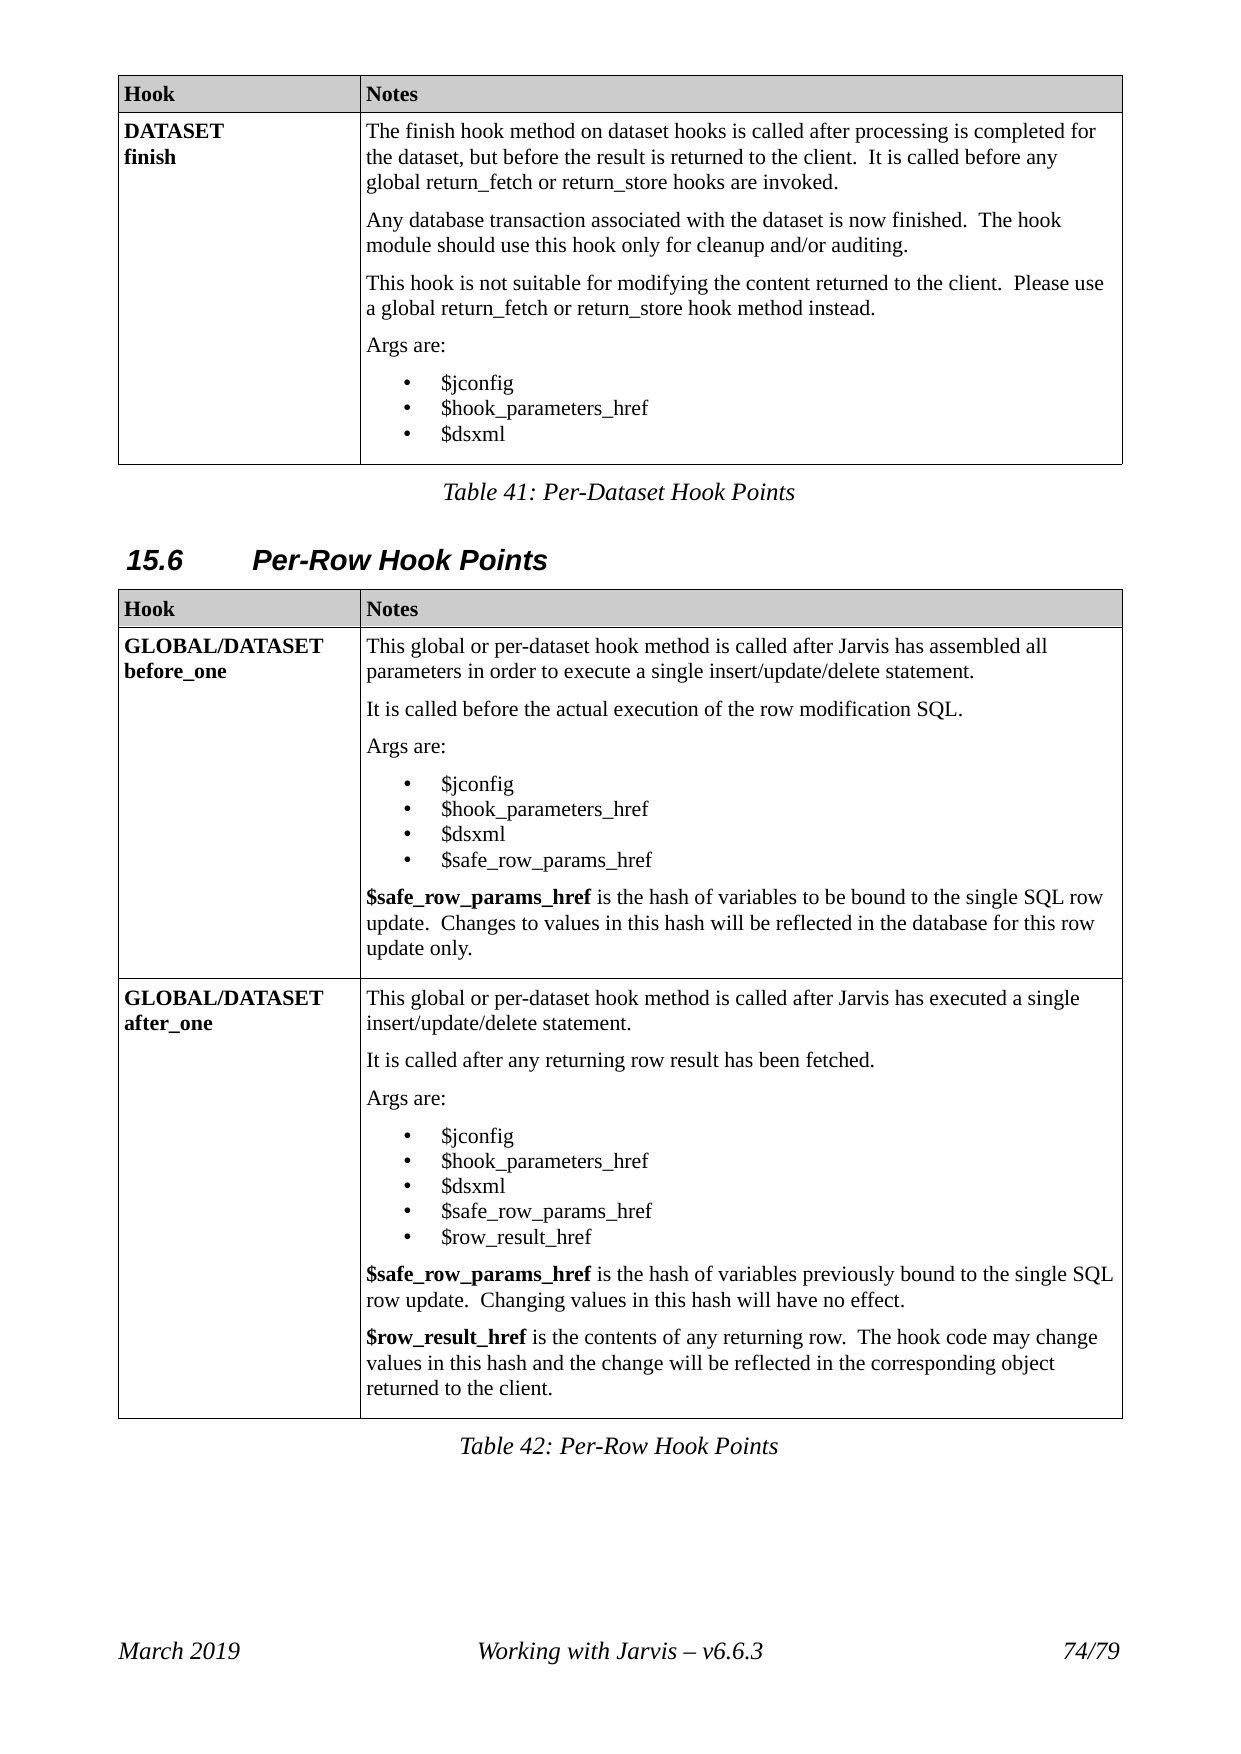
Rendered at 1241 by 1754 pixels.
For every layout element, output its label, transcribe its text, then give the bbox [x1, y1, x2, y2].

table_cell This global or per-dataset hook method is called after Jarvis has assembled all parameters in order to execute a single insert/update/delete statement. It is called before the actual execution of the row modification SQL. Args are: $jconfig $hook_parameters_href $dsxml $safe_row_params_href $safe_row_params_href is the hash of variables to be bound to the single SQL row update. Changes to values in this hash will be reflected in the database for this row update only. [361, 628, 1122, 978]
table_cell GLOBAL/DATASET after_one [119, 979, 360, 1418]
text Table 42: Per-Row Hook Points [118, 1431, 1122, 1460]
table_header Hook [119, 590, 360, 626]
table_header Hook [119, 76, 360, 112]
text Table 41: Per-Dataset Hook Points [118, 477, 1122, 506]
table_cell This global or per-dataset hook method is called after Jarvis has executed a single insert/update/delete statement. It is called after any returning row result has been fetched. Args are: $jconfig $hook_parameters_href $dsxml $safe_row_params_href $row_result_href $safe_row_params_href is the hash of variables previously bound to the single SQL row update. Changing values in this hash will have no effect. $row_result_href is the contents of any returning row. The hook code may change values in this hash and the change will be reflected in the corresponding object returned to the client. [361, 979, 1122, 1418]
table_cell DATASET finish [119, 113, 360, 464]
table_header Notes [361, 76, 1122, 112]
table_cell GLOBAL/DATASET before_one [119, 628, 360, 978]
table_header Notes [361, 590, 1122, 626]
table_cell The finish hook method on dataset hooks is called after processing is completed for the dataset, but before the result is returned to the client. It is called before any global return_fetch or return_store hooks are invoked. Any database transaction associated with the dataset is now finished. The hook module should use this hook only for cleanup and/or auditing. This hook is not suitable for modifying the content returned to the client. Please use a global return_fetch or return_store hook method instead. Args are: $jconfig $hook_parameters_href $dsxml [361, 113, 1122, 464]
subtitle Per-Row Hook Points [118, 543, 1122, 577]
